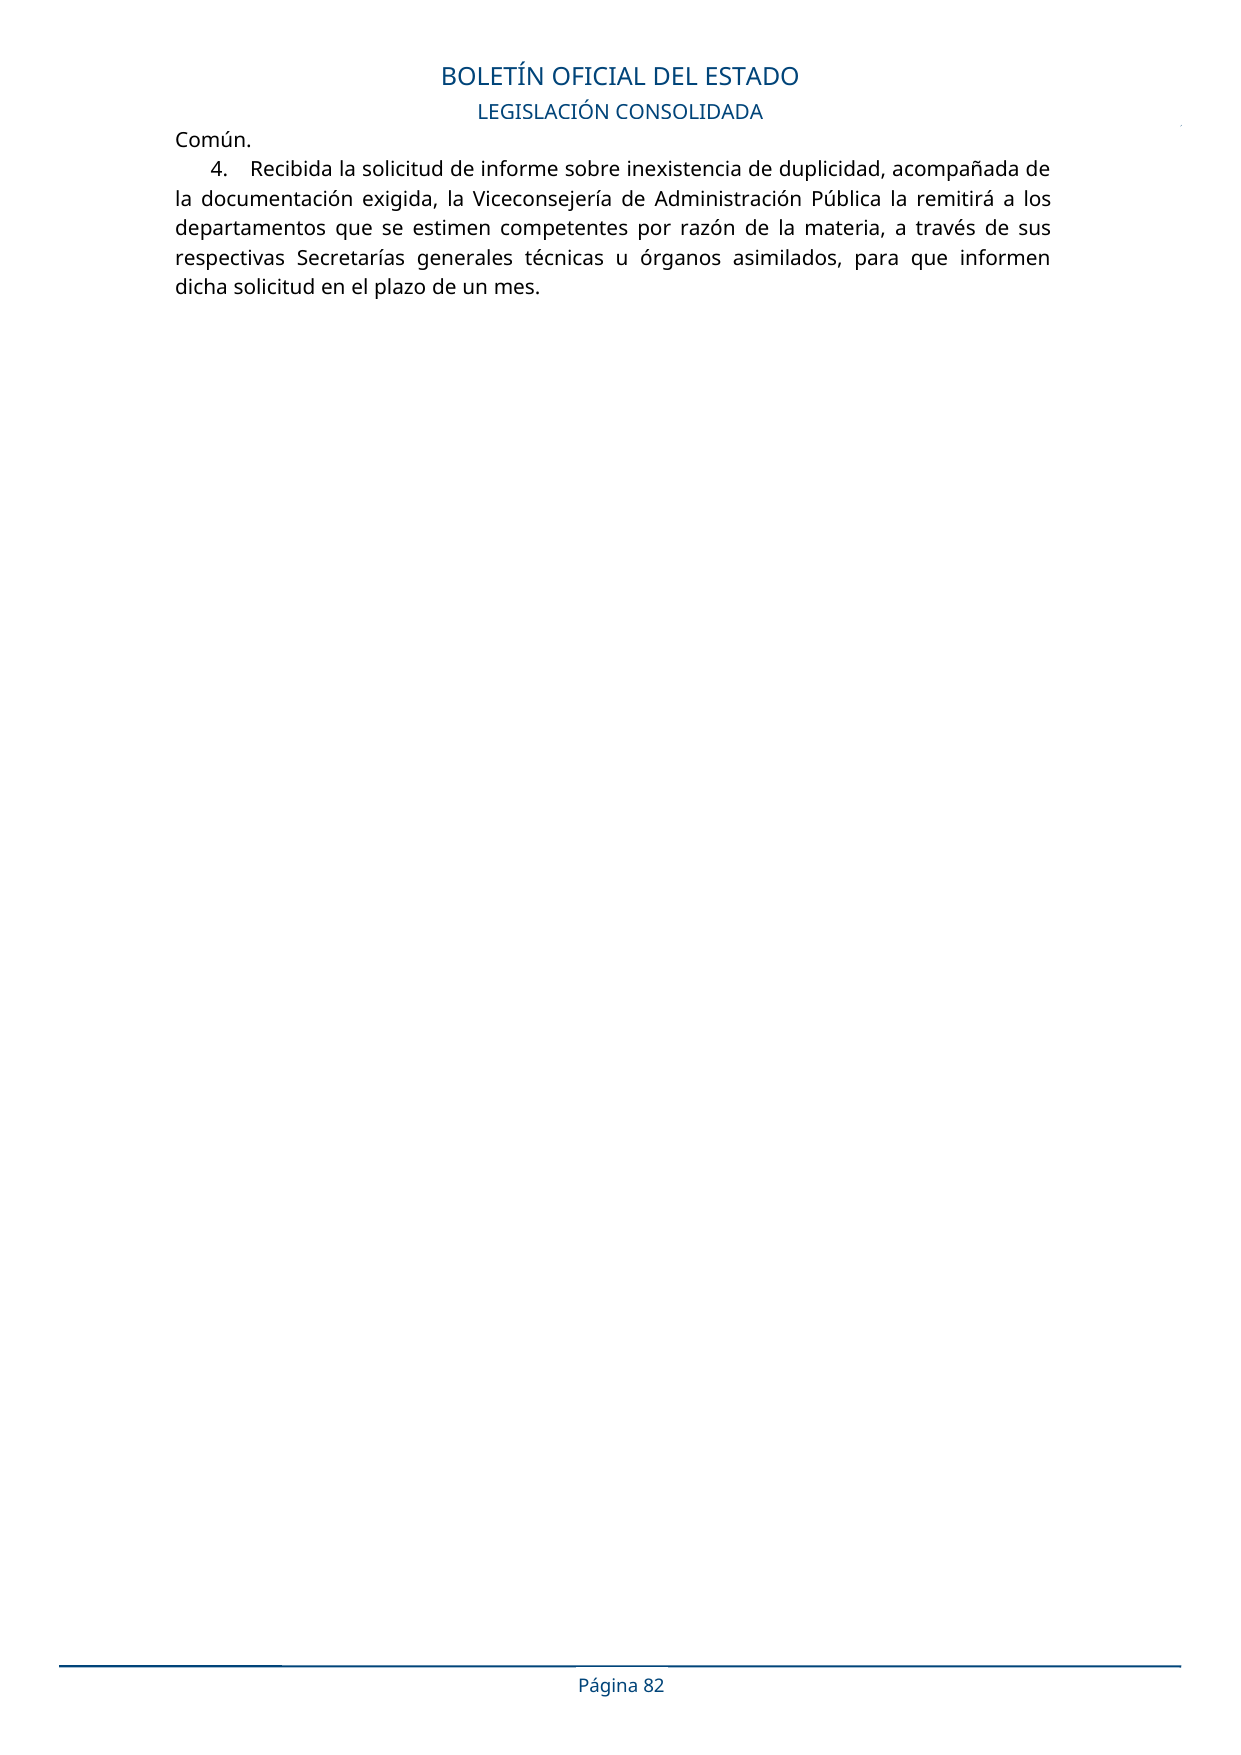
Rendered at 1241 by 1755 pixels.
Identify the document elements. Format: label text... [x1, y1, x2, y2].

list Común. [175, 125, 1052, 153]
list Recibida la solicitud de informe sobre inexistencia de duplicidad, acompañada de la documentación exigida, la Viceconsejería de Administración Pública la remitirá a los departamentos que se estimen competentes por razón de la materia, a través de sus respectivas Secretarías generales técnicas u órganos asimilados, para que informen dicha solicitud en el plazo de un mes. [175, 154, 1052, 301]
